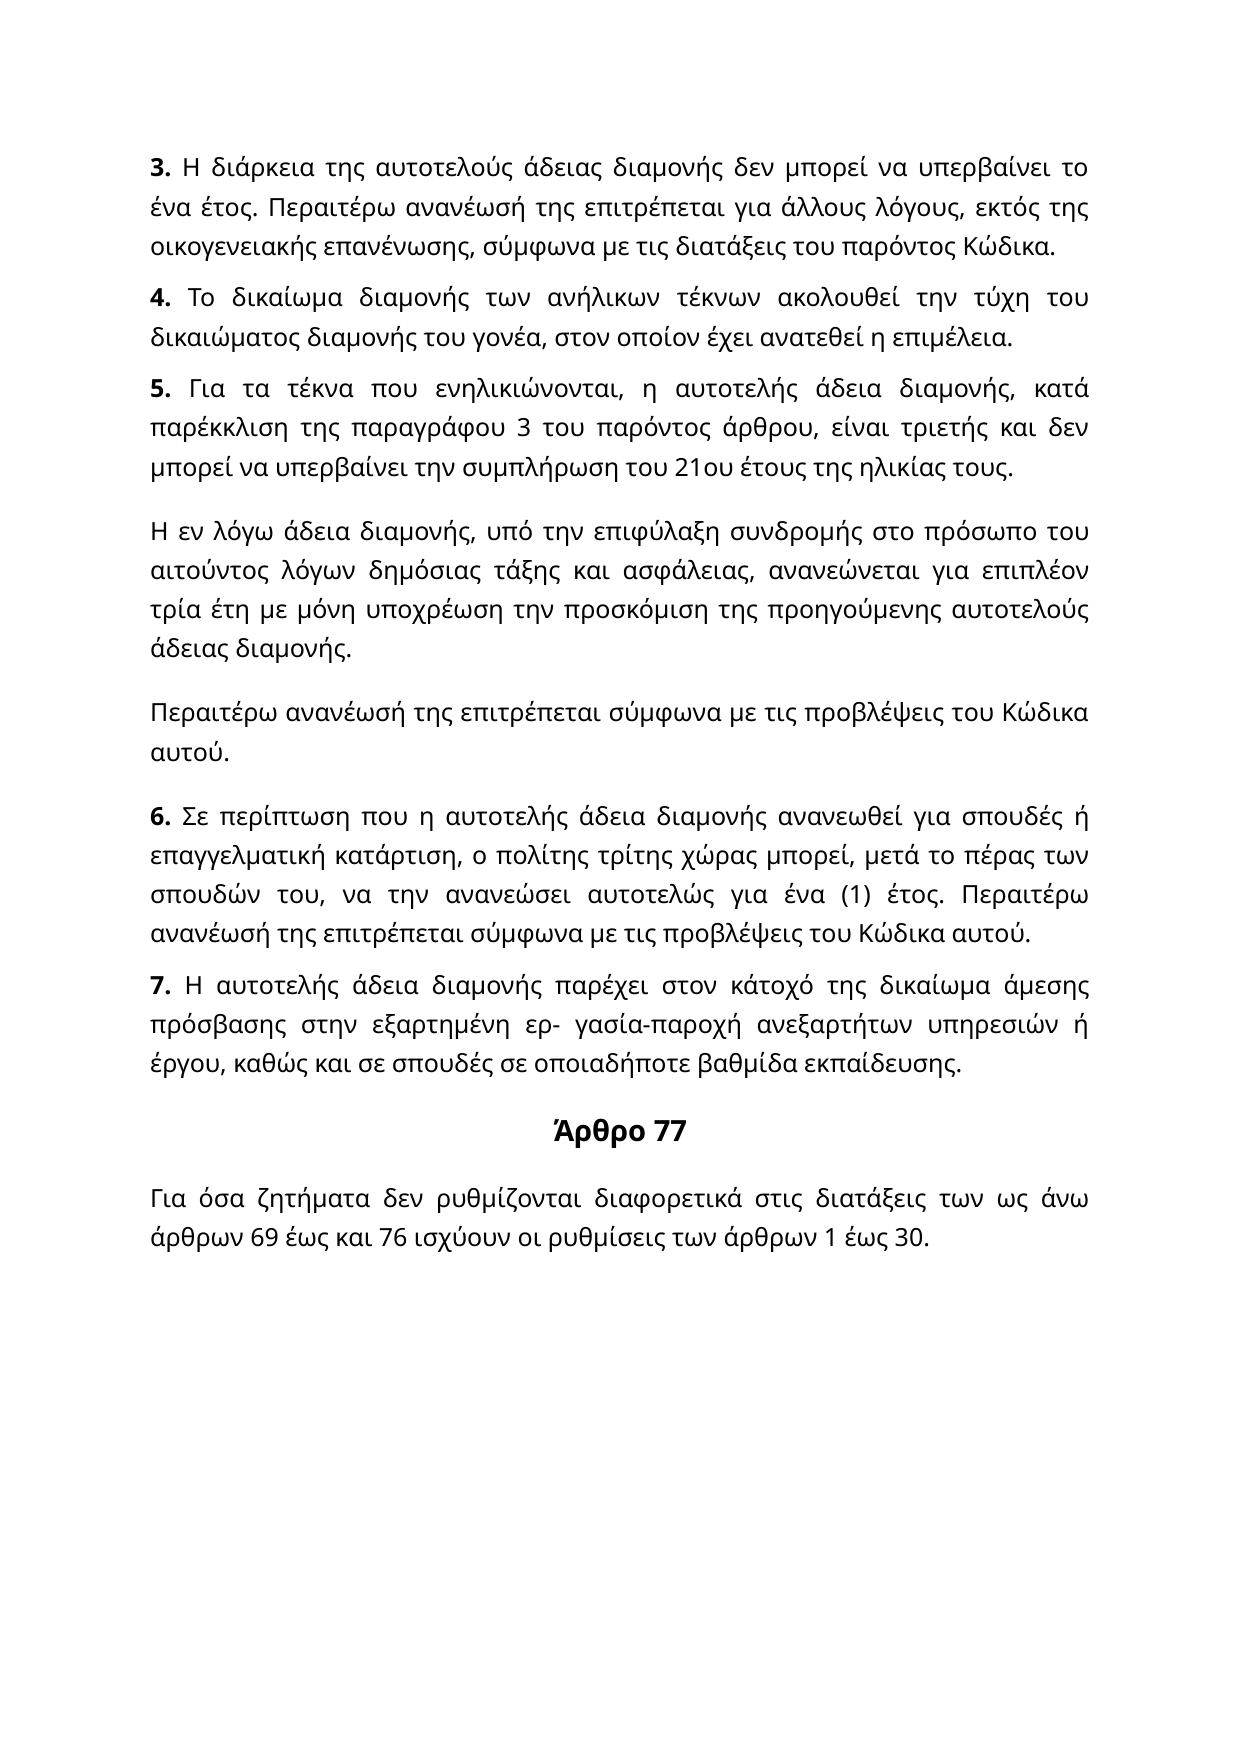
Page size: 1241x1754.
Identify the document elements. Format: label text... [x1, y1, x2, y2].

subtitle Άρθρο 77 [150, 1110, 1090, 1150]
text 4. Το δικαίωμα διαμονής των ανήλικων τέκνων ακολουθεί την τύχη του δικαιώματος διαμονής του γονέα, στον οποίον έχει ανατεθεί η επιμέλεια. [150, 280, 1090, 353]
text Η εν λόγω άδεια διαμονής, υπό την επιφύλαξη συνδρομής στο πρόσωπο του αιτούντος λόγων δημόσιας τάξης και ασφάλειας, ανανεώνεται για επιπλέον τρία έτη με μόνη υποχρέωση την προσκόμιση της προηγούμενης αυτοτελούς άδειας διαμονής. [150, 513, 1090, 665]
text 7. Η αυτοτελής άδεια διαμονής παρέχει στον κάτοχό της δικαίωμα άμεσης πρόσβασης στην εξαρτημένη ερ- γασία-παροχή ανεξαρτήτων υπηρεσιών ή έργου, καθώς και σε σπουδές σε οποιαδήποτε βαθμίδα εκπαίδευσης. [150, 967, 1090, 1080]
text 6. Σε περίπτωση που η αυτοτελής άδεια διαμονής ανανεωθεί για σπουδές ή επαγγελματική κατάρτιση, ο πολίτης τρίτης χώρας μπορεί, μετά το πέρας των σπουδών του, να την ανανεώσει αυτοτελώς για ένα (1) έτος. Περαιτέρω ανανέωσή της επιτρέπεται σύμφωνα με τις προβλέψεις του Κώδικα αυτού. [150, 798, 1090, 950]
text Για όσα ζητήματα δεν ρυθμίζονται διαφορετικά στις διατάξεις των ως άνω άρθρων 69 έως και 76 ισχύουν οι ρυθμίσεις των άρθρων 1 έως 30. [150, 1181, 1090, 1254]
text 3. Η διάρκεια της αυτοτελούς άδειας διαμονής δεν μπορεί να υπερβαίνει το ένα έτος. Περαιτέρω ανανέωσή της επιτρέπεται για άλλους λόγους, εκτός της οικογενειακής επανένωσης, σύμφωνα με τις διατάξεις του παρόντος Κώδικα. [150, 150, 1090, 262]
text Περαιτέρω ανανέωσή της επιτρέπεται σύμφωνα με τις προβλέψεις του Κώδικα αυτού. [150, 695, 1090, 768]
text 5. Για τα τέκνα που ενηλικιώνονται, η αυτοτελής άδεια διαμονής, κατά παρέκκλιση της παραγράφου 3 του παρόντος άρθρου, είναι τριετής και δεν μπορεί να υπερβαίνει την συμπλήρωση του 21ου έτους της ηλικίας τους. [150, 371, 1090, 483]
